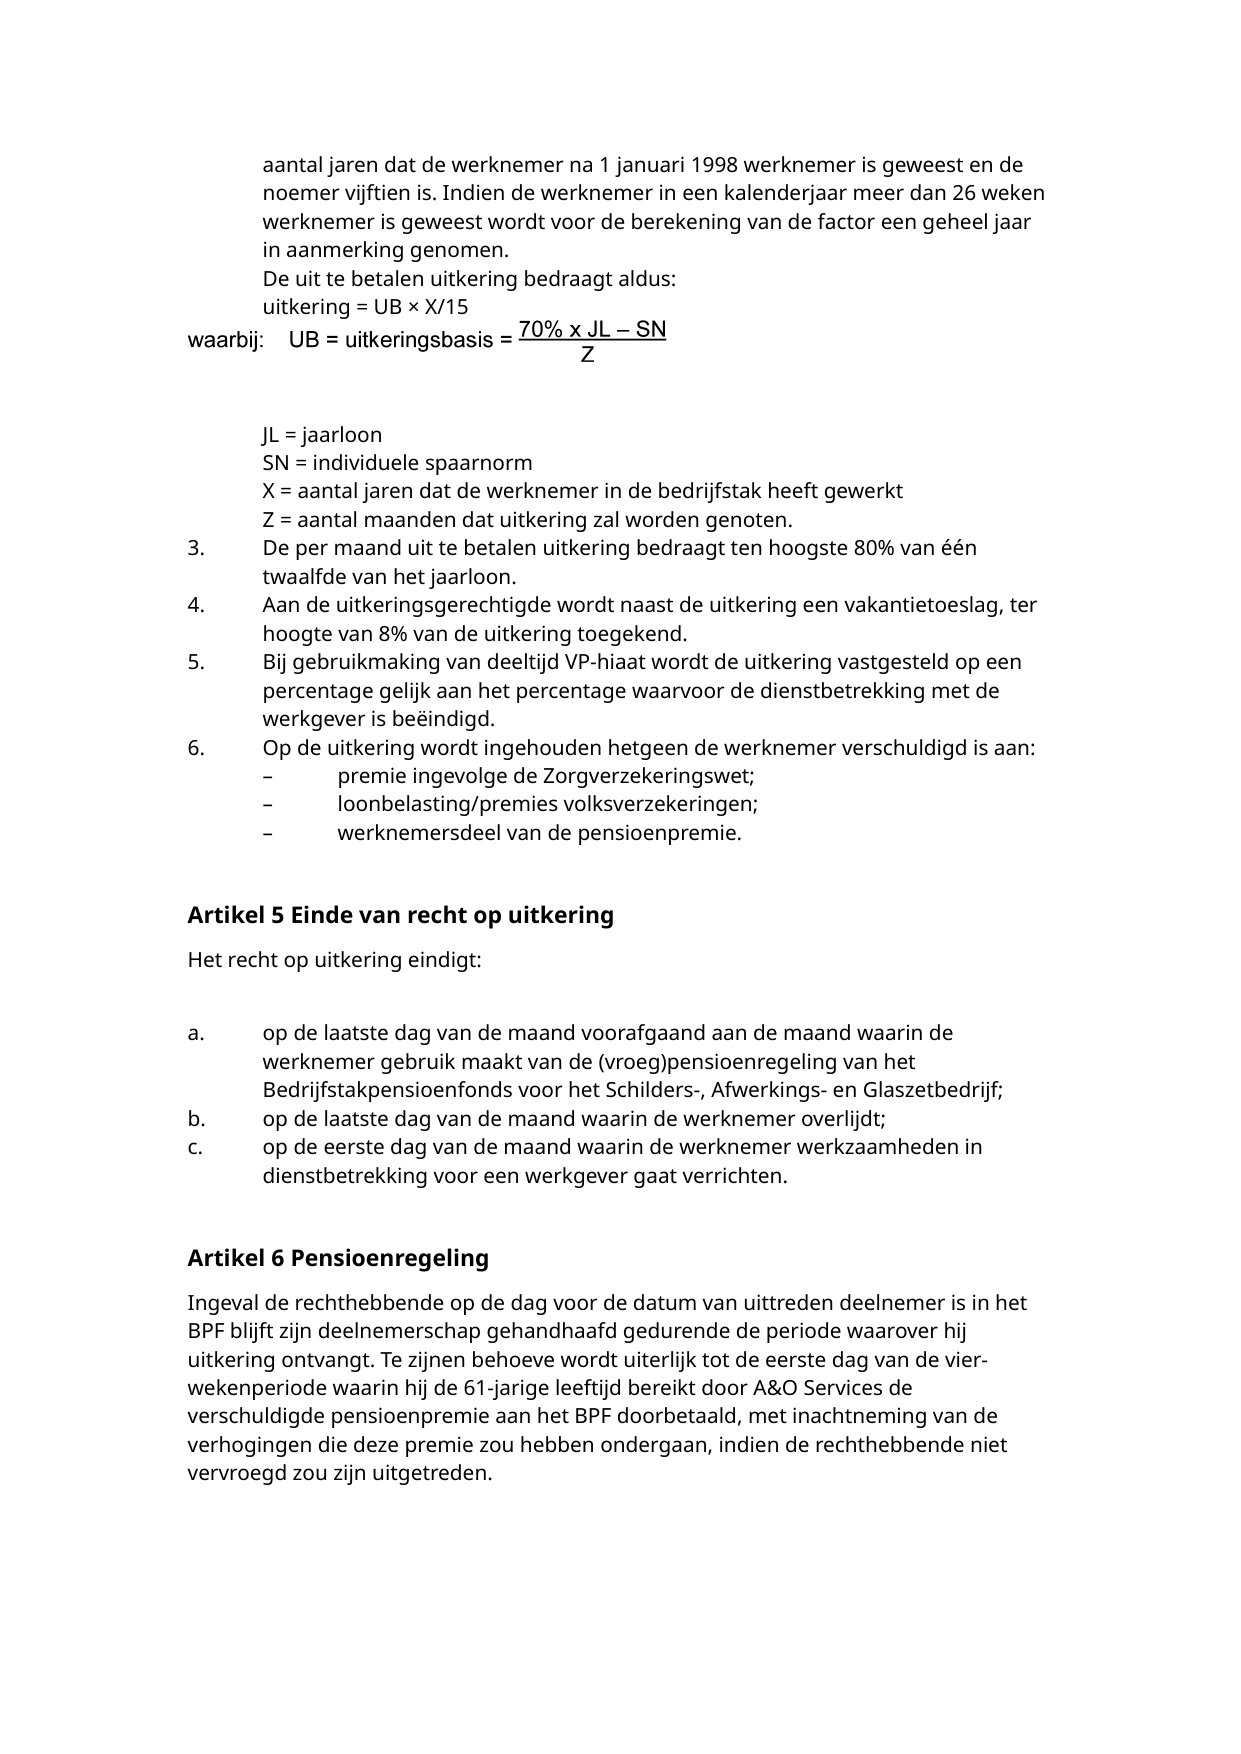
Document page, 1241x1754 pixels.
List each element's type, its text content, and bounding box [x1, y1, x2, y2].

list premie ingevolge de Zorgverzekeringswet; [262, 761, 1053, 789]
list Op de uitkering wordt ingehouden hetgeen de werknemer verschuldigd is aan: [187, 733, 1053, 761]
list De uit te betalen uitkering bedraagt aldus: [187, 264, 1053, 292]
list Z = aantal maanden dat uitkering zal worden genoten. [187, 505, 1053, 533]
list op de laatste dag van de maand voorafgaand aan de maand waarin de werknemer gebruik maakt van de (vroeg)pensioenregeling van het Bedrijfstakpensioenfonds voor het Schilders-, Afwerkings- en Glaszetbedrijf; [187, 1018, 1053, 1104]
list werknemersdeel van de pensioenpremie. [262, 818, 1053, 846]
text Ingeval de rechthebbende op de dag voor de datum van uittreden deelnemer is in het BPF blijft zijn deelnemerschap gehandhaafd gedurende de periode waarover hij uitkering ontvangt. Te zijnen behoeve wordt uiterlijk tot de eerste dag van de vier-wekenperiode waarin hij de 61-jarige leeftijd bereikt door A&O Services de verschuldigde pensioenpremie aan het BPF doorbetaald, met inachtneming van de verhogingen die deze premie zou hebben ondergaan, indien de rechthebbende niet vervroegd zou zijn uitgetreden. [187, 1288, 1053, 1487]
list Aan de uitkeringsgerechtigde wordt naast de uitkering een vakantietoeslag, ter hoogte van 8% van de uitkering toegekend. [187, 590, 1053, 647]
list Bij gebruikmaking van deeltijd VP-hiaat wordt de uitkering vastgesteld op een percentage gelijk aan het percentage waarvoor de dienstbetrekking met de werkgever is beëindigd. [187, 647, 1053, 733]
text Het recht op uitkering eindigt: [187, 945, 1053, 973]
list aantal jaren dat de werknemer na 1 januari 1998 werknemer is geweest en de noemer vijftien is. Indien de werknemer in een kalenderjaar meer dan 26 weken werknemer is geweest wordt voor de berekening van de factor een geheel jaar in aanmerking genomen. [187, 150, 1053, 264]
list SN = individuele spaarnorm [187, 448, 1053, 477]
list uitkering = UB × X/15 [187, 292, 1053, 321]
list De per maand uit te betalen uitkering bedraagt ten hoogste 80% van één twaalfde van het jaarloon. [187, 533, 1053, 590]
list op de eerste dag van de maand waarin de werknemer werkzaamheden in dienstbetrekking voor een werkgever gaat verrichten. [187, 1132, 1053, 1189]
list JL = jaarloon [187, 420, 1053, 448]
picture [187, 320, 667, 362]
subtitle Artikel 6 Pensioenregeling [187, 1242, 1053, 1273]
list op de laatste dag van de maand waarin de werknemer overlijdt; [187, 1104, 1053, 1132]
list X = aantal jaren dat de werknemer in de bedrijfstak heeft gewerkt [187, 477, 1053, 505]
subtitle Artikel 5 Einde van recht op uitkering [187, 899, 1053, 930]
list loonbelasting/premies volksverzekeringen; [262, 789, 1053, 818]
